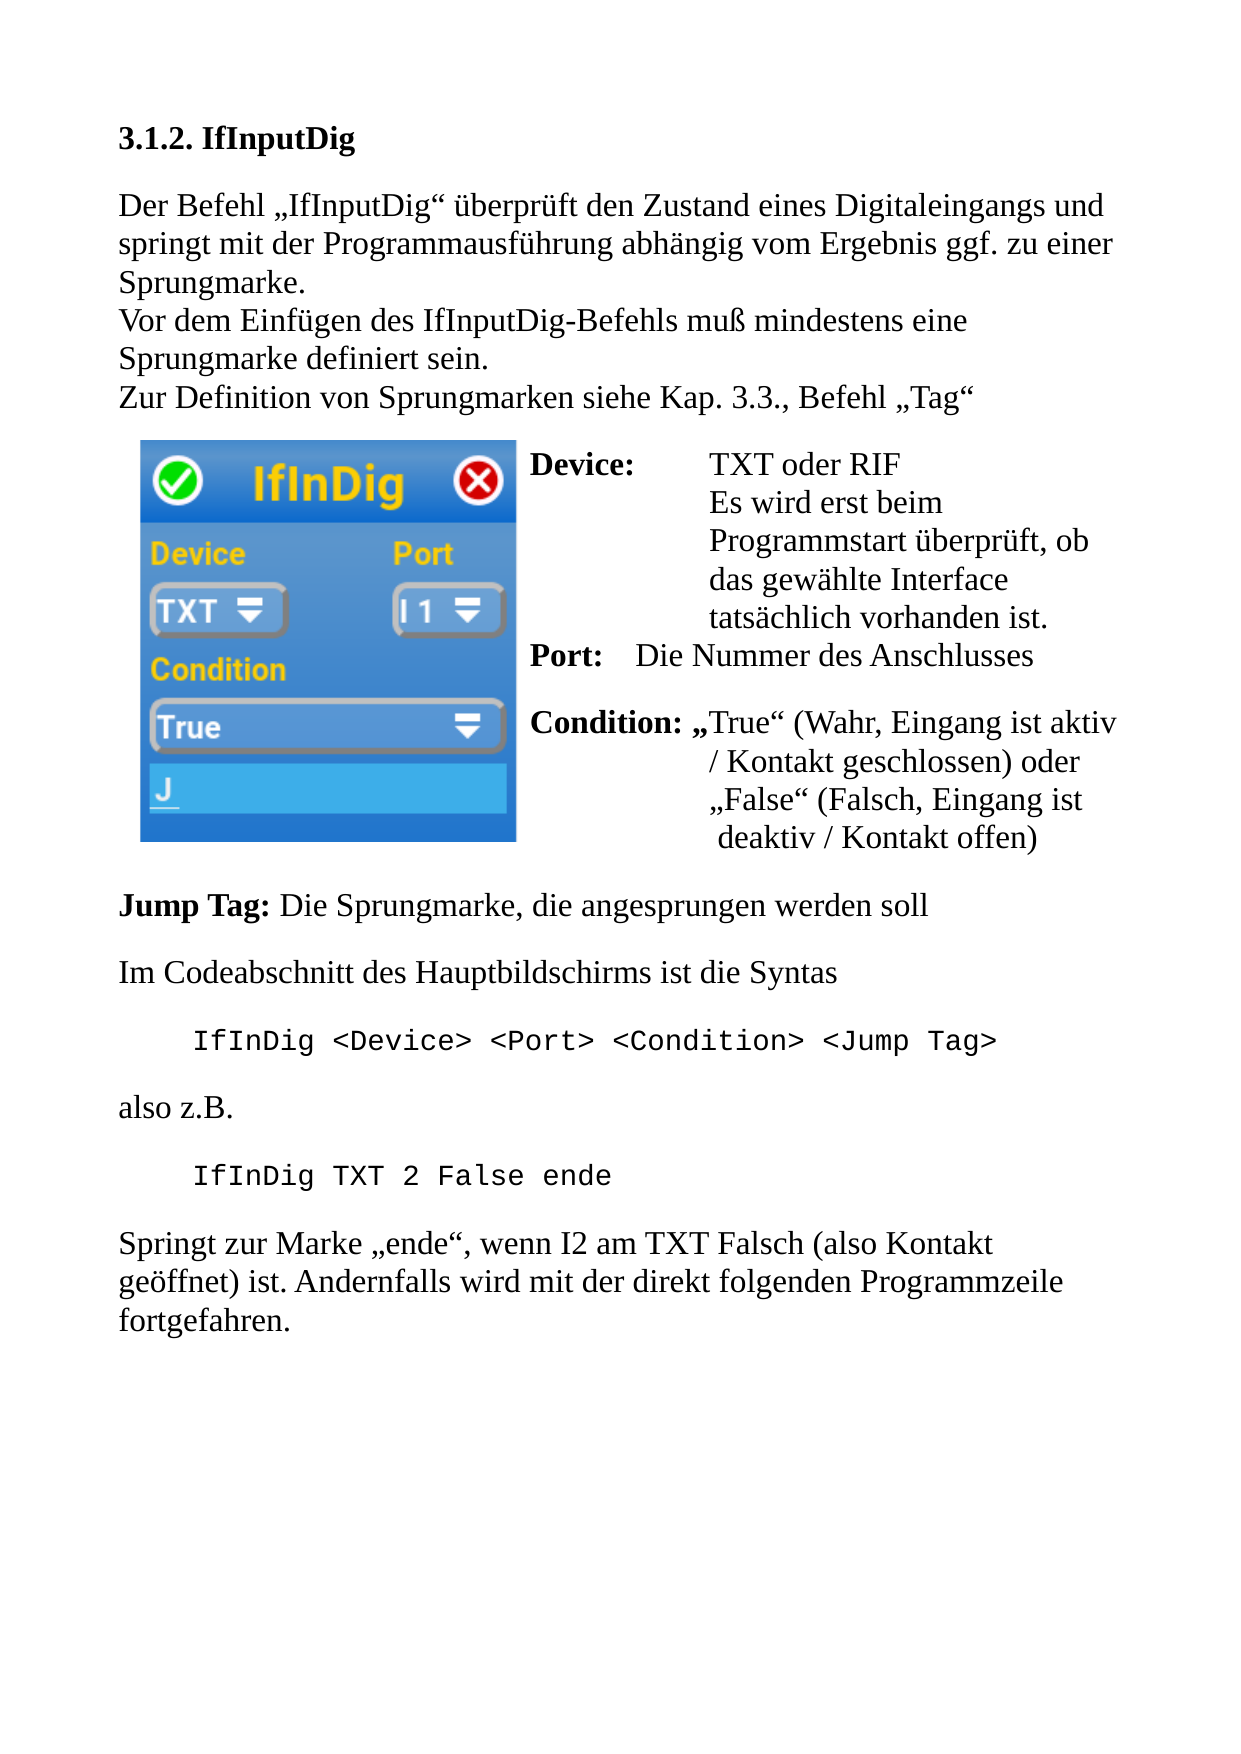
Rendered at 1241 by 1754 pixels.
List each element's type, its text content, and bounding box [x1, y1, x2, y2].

text Es wird erst beim Programmstart überprüft, ob das gewählte Interface tatsächlich vorhanden ist. [518, 482, 1122, 636]
text Zur Definition von Sprungmarken siehe Kap. 3.3., Befehl „Tag“ [118, 377, 1122, 415]
text Condition: „True“ (Wahr, Eingang ist aktiv / Kontakt geschlossen) oder „False“ (Falsch, Eingang ist deaktiv / Kontakt offen) [118, 703, 1122, 856]
text Port: Die Nummer des Anschlusses [518, 636, 1122, 674]
text Im Codeabschnitt des Hauptbildschirms ist die Syntas [118, 952, 1122, 990]
text also z.B. [118, 1088, 1122, 1126]
text Jump Tag: Die Sprungmarke, die angesprungen werden soll [118, 885, 1122, 923]
text Device: TXT oder RIF [518, 444, 1122, 482]
picture [139, 440, 518, 842]
text Vor dem Einfügen des IfInputDig-Befehls muß mindestens eine Sprungmarke definiert sein. [118, 300, 1122, 377]
text [118, 482, 139, 636]
text IfInDig <Device> <Port> <Condition> <Jump Tag> [118, 1019, 1122, 1059]
text Der Befehl „IfInputDig“ überprüft den Zustand eines Digitaleingangs und springt mit der Programmausführung abhängig vom Ergebnis ggf. zu einer Sprungmarke. [118, 185, 1122, 300]
text Springt zur Marke „ende“, wenn I2 am TXT Falsch (also Kontakt geöffnet) ist. Andernfalls wird mit der direkt folgenden Programmzeile fortgefahren. [118, 1223, 1122, 1338]
text [118, 636, 139, 674]
text IfInDig TXT 2 False ende [118, 1155, 1122, 1194]
text [118, 444, 139, 482]
text 3.1.2. IfInputDig [118, 118, 1122, 156]
